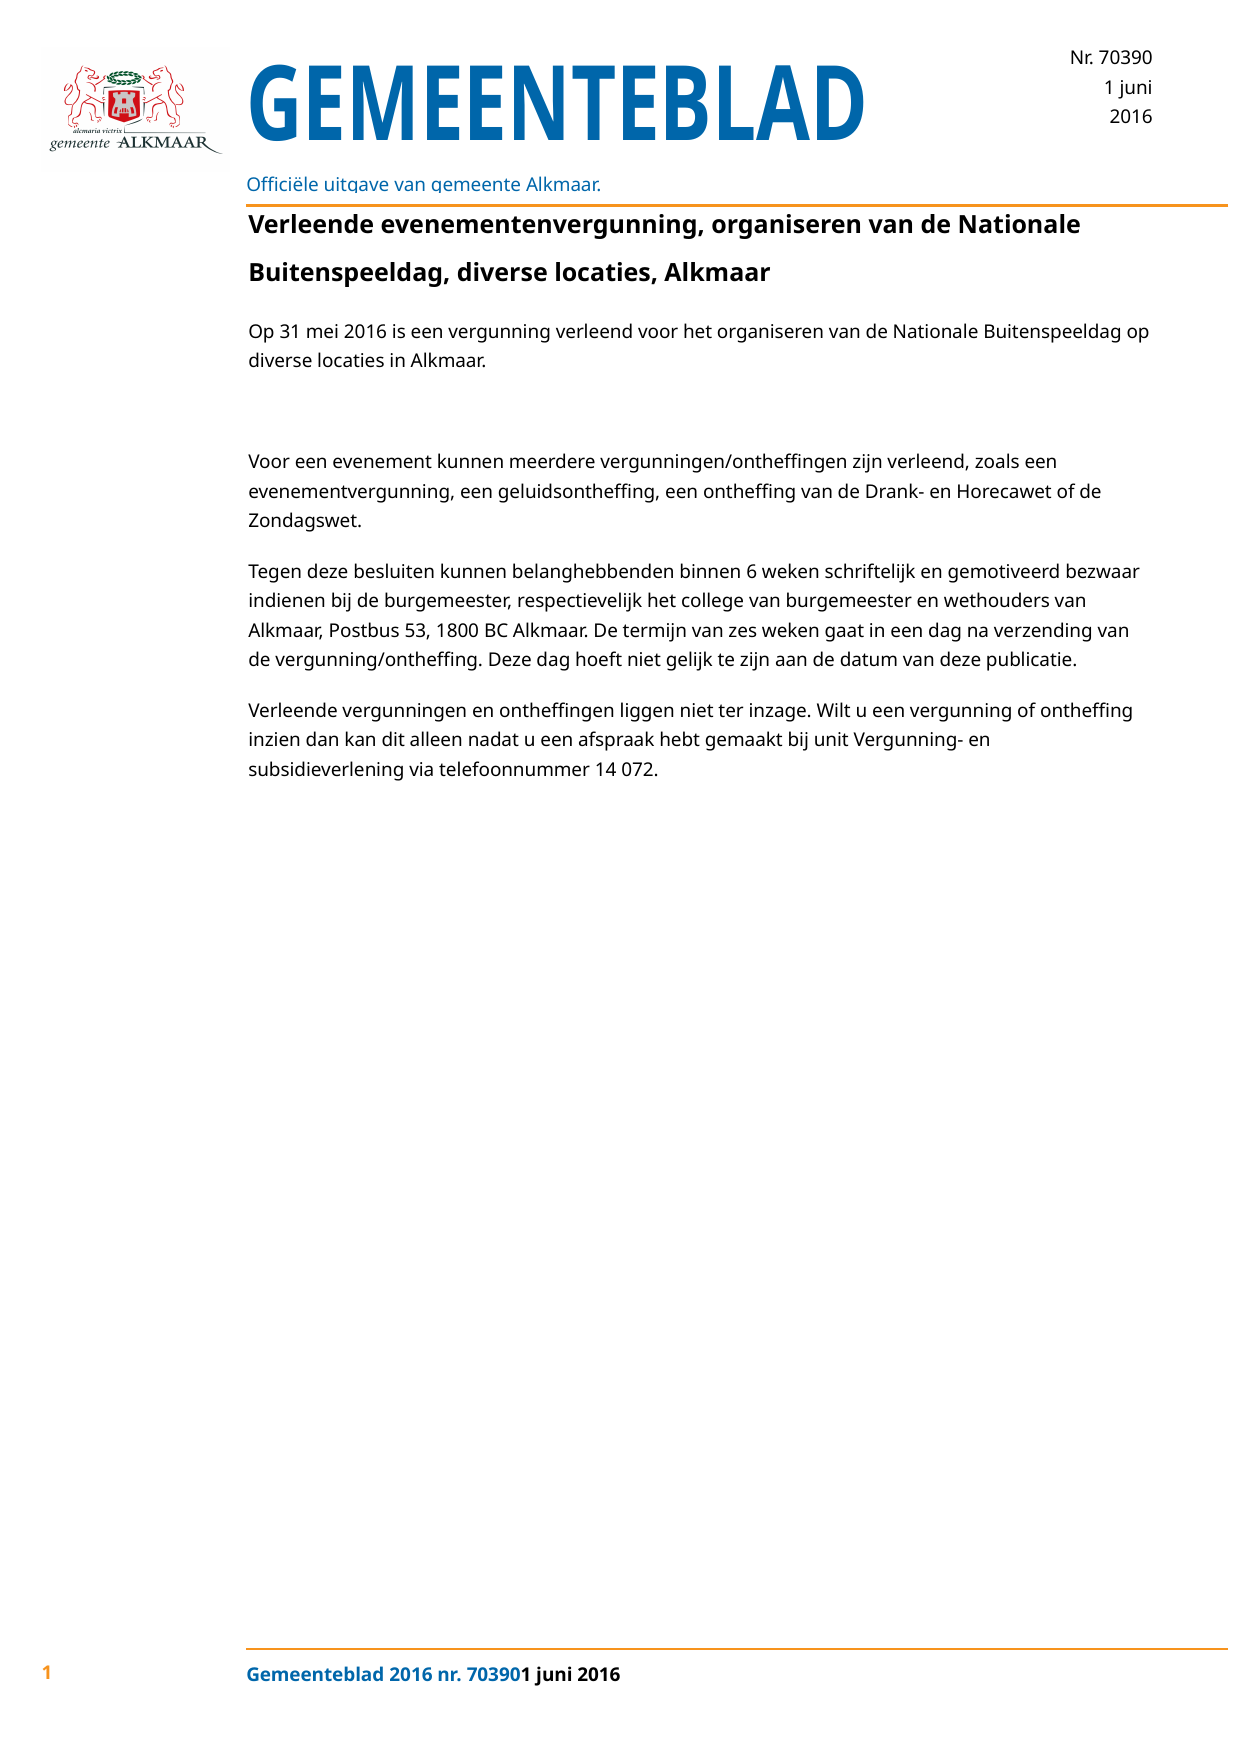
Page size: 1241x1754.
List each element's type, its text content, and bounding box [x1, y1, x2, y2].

text Voor een evenement kunnen meerdere vergunningen/ontheffingen zijn verleend, zoals een evenementvergunning, een geluidsontheffing, een ontheffing van de Drank- en Horecawet of de Zondagswet. [248, 448, 1152, 533]
picture [41, 47, 231, 172]
text Op 31 mei 2016 is een vergunning verleend voor het organiseren van de Nationale Buitenspeeldag op diverse locaties in Alkmaar. [248, 318, 1152, 373]
text Tegen deze besluiten kunnen belanghebbenden binnen 6 weken schriftelijk en gemotiveerd bezwaar indienen bij de burgemeester, respectievelijk het college van burgemeester en wethouders van Alkmaar, Postbus 53, 1800 BC Alkmaar. De termijn van zes weken gaat in een dag na verzending van de vergunning/ontheffing. Deze dag hoeft niet gelijk te zijn aan de datum van deze publicatie. [248, 558, 1152, 672]
text Verleende vergunningen en ontheffingen liggen niet ter inzage. Wilt u een vergunning of ontheffing inzien dan kan dit alleen nadat u een afspraak hebt gemaakt bij unit Vergunning- en subsidieverlening via telefoonnummer 14 072. [248, 697, 1152, 782]
text Verleende evenementenvergunning, organiseren van de Nationale Buitenspeeldag, diverse locaties, Alkmaar [248, 207, 1152, 288]
